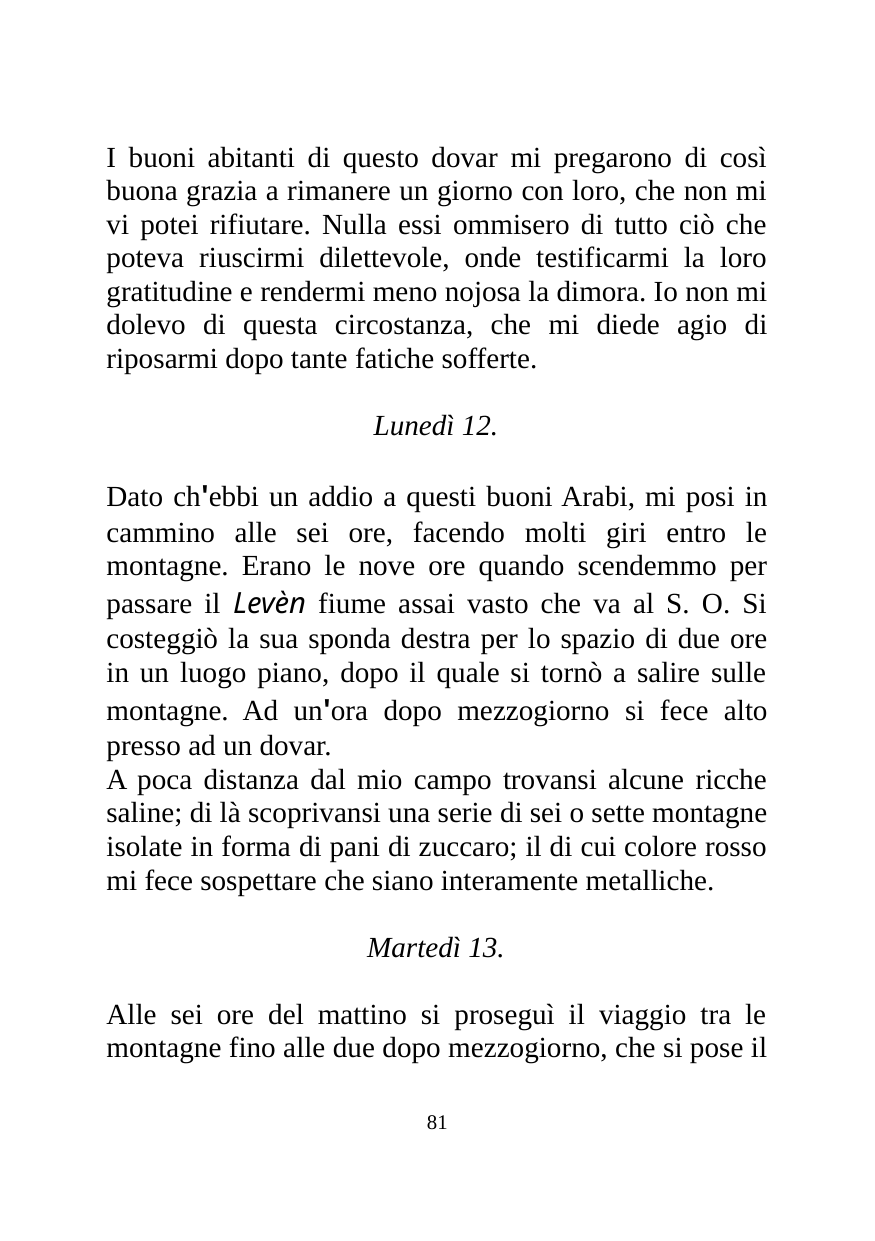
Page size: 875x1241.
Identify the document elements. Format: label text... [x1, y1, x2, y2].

text Martedì 13. [106, 930, 768, 963]
text Lunedì 12. [106, 408, 768, 442]
text A poca distanza dal mio campo trovansi alcune ricche saline; di là scoprivansi una serie di sei o sette montagne isolate in forma di pani di zuccaro; il di cui colore rosso mi fece sospettare che siano interamente metalliche. [106, 762, 768, 896]
text I buoni abitanti di questo dovar mi pregarono di così buona grazia a rimanere un giorno con loro, che non mi vi potei rifiutare. Nulla essi ommisero di tutto ciò che poteva riuscirmi dilettevole, onde testificarmi la loro gratitudine e rendermi meno nojosa la dimora. Io non mi dolevo di questa circostanza, che mi diede agio di riposarmi dopo tante fatiche sofferte. [106, 140, 768, 374]
text Dato ch'ebbi un addio a questi buoni Arabi, mi posi in cammino alle sei ore, facendo molti giri entro le montagne. Erano le nove ore quando scendemmo per passare il Levèn fiume assai vasto che va al S. O. Si costeggiò la sua sponda destra per lo spazio di due ore in un luogo piano, dopo il quale si tornò a salire sulle montagne. Ad un'ora dopo mezzogiorno si fece alto presso ad un dovar. [106, 475, 768, 762]
text Alle sei ore del mattino si proseguì il viaggio tra le montagne fino alle due dopo mezzogiorno, che si pose il [106, 997, 768, 1064]
